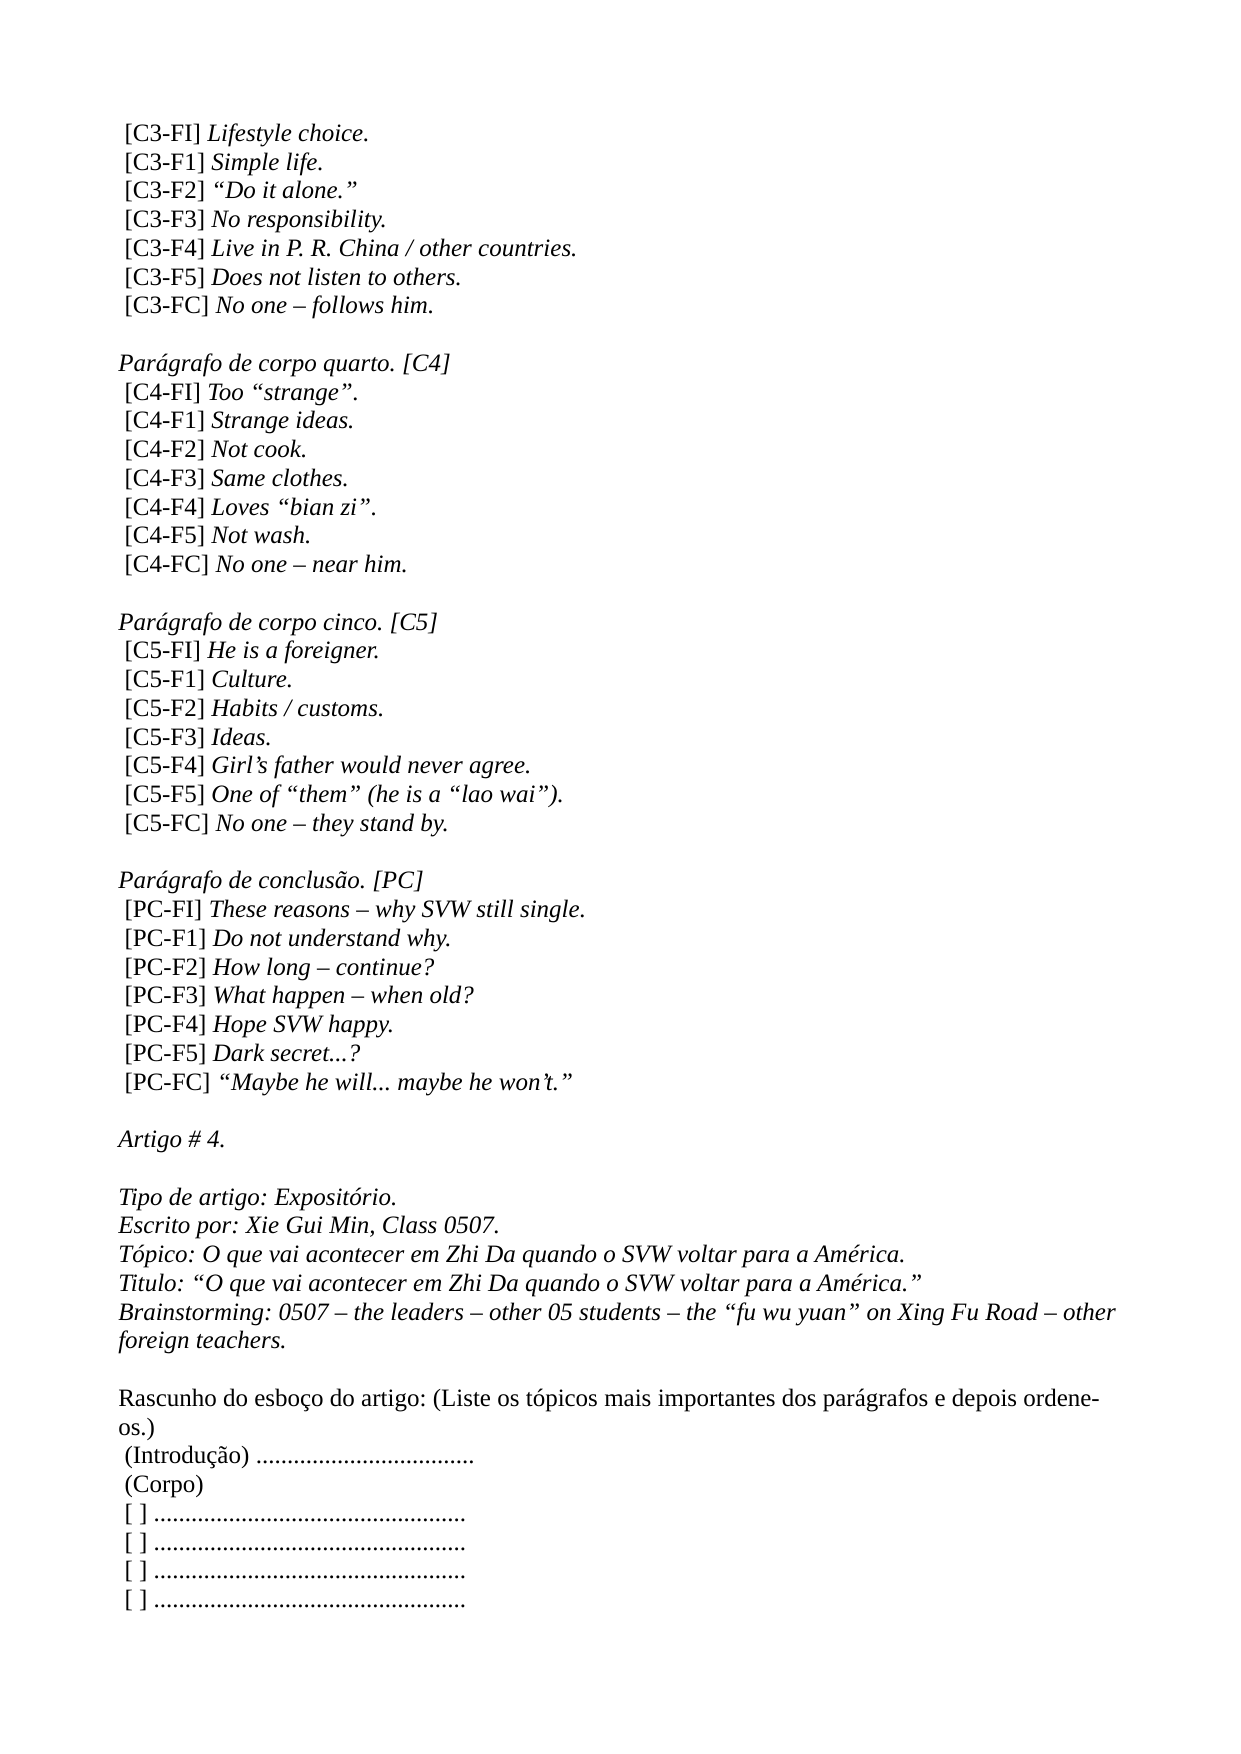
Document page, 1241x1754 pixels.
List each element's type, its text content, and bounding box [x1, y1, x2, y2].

text Rascunho do esboço do artigo: (Liste os tópicos mais importantes dos parágrafos e depois ordene-os.) (Introdução) ................................... (Corpo) [ ] .................................................. [ ] .................................................. [ ] .................................................. [ ] .................................................. [118, 1383, 1122, 1613]
text [C3-FI] Lifestyle choice. [C3-F1] Simple life. [C3-F2] “Do it alone.” [C3-F3] No responsibility. [C3-F4] Live in P. R. China / other countries. [C3-F5] Does not listen to others. [C3-FC] No one – follows him. Parágrafo de corpo quarto. [C4] [C4-FI] Too “strange”. [C4-F1] Strange ideas. [C4-F2] Not cook. [C4-F3] Same clothes. [C4-F4] Loves “bian zi”. [C4-F5] Not wash. [C4-FC] No one – near him. Parágrafo de corpo cinco. [C5] [C5-FI] He is a foreigner. [C5-F1] Culture. [C5-F2] Habits / customs. [C5-F3] Ideas. [C5-F4] Girl’s father would never agree. [C5-F5] One of “them” (he is a “lao wai”). [C5-FC] No one – they stand by. Parágrafo de conclusão. [PC] [PC-FI] These reasons – why SVW still single. [PC-F1] Do not understand why. [PC-F2] How long – continue? [PC-F3] What happen – when old? [PC-F4] Hope SVW happy. [PC-F5] Dark secret...? [PC-FC] “Maybe he will... maybe he won’t.” Artigo # 4. Tipo de artigo: Expositório. Escrito por: Xie Gui Min, Class 0507. Tópico: O que vai acontecer em Zhi Da quando o SVW voltar para a América. Titulo: “O que vai acontecer em Zhi Da quando o SVW voltar para a América.” Brainstorming: 0507 – the leaders – other 05 students – the “fu wu yuan” on Xing Fu Road – other foreign teachers. [118, 118, 1122, 1354]
